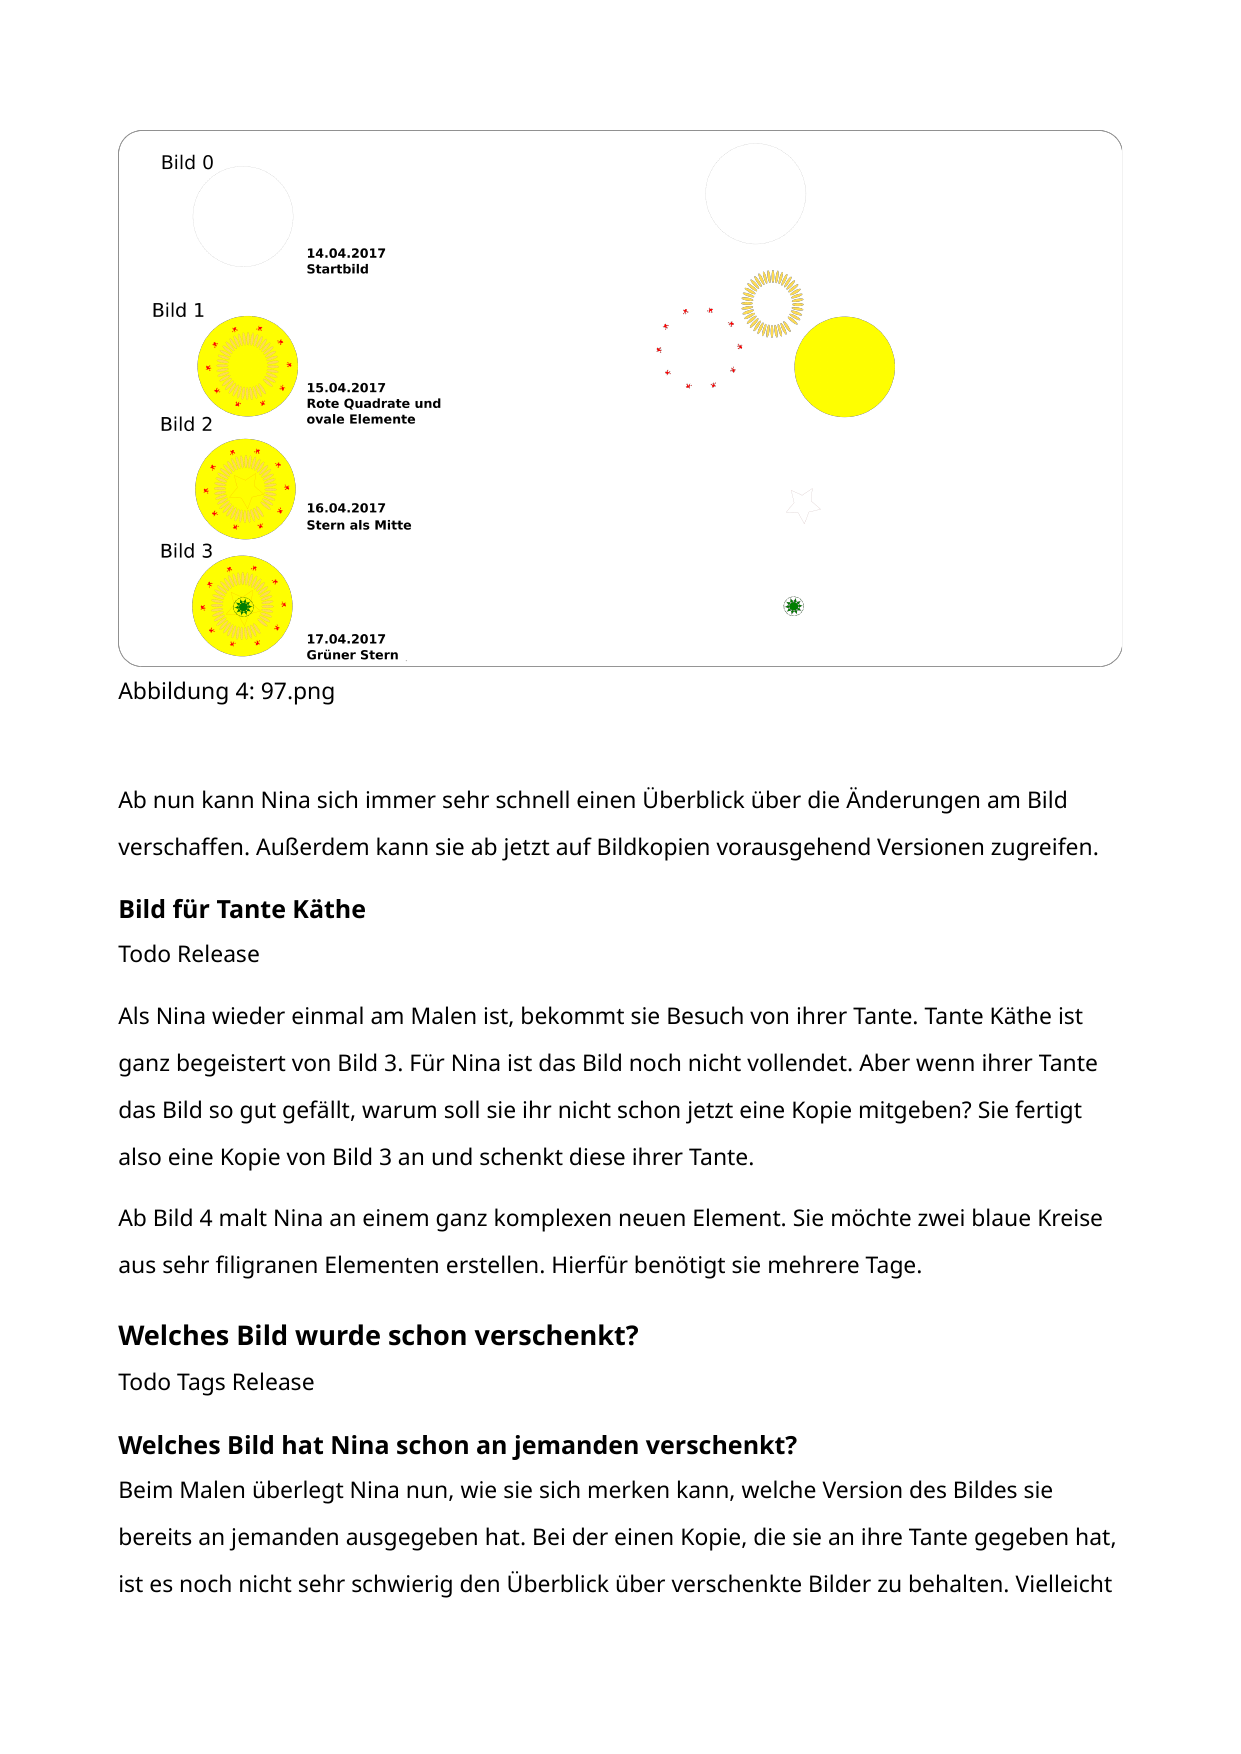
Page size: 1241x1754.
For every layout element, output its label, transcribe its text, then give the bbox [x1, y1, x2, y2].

subtitle Welches Bild hat Nina schon an jemanden verschenkt? [118, 1427, 1122, 1461]
text Todo Release [118, 938, 1122, 970]
picture [118, 130, 1123, 676]
text Todo Tags Release [118, 1366, 1122, 1397]
text Als Nina wieder einmal am Malen ist, bekommt sie Besuch von ihrer Tante. Tante Käthe ist ganz begeistert von Bild 3. Für Nina ist das Bild noch nicht vollendet. Aber wenn ihrer Tante das Bild so gut gefällt, warum soll sie ihr nicht schon jetzt eine Kopie mitgeben? Sie fertigt also eine Kopie von Bild 3 an und schenkt diese ihrer Tante. [118, 1000, 1122, 1172]
subtitle Welches Bild wurde schon verschenkt? [118, 1317, 1122, 1353]
text Ab nun kann Nina sich immer sehr schnell einen Überblick über die Änderungen am Bild verschaffen. Außerdem kann sie ab jetzt auf Bildkopien vorausgehend Versionen zugreifen. [118, 783, 1122, 862]
text Abbildung 4: 97.png [118, 676, 1122, 706]
text Beim Malen überlegt Nina nun, wie sie sich merken kann, welche Version des Bildes sie bereits an jemanden ausgegeben hat. Bei der einen Kopie, die sie an ihre Tante gegeben hat, ist es noch nicht sehr schwierig den Überblick über verschenkte Bilder zu behalten. Vielleicht [118, 1474, 1122, 1599]
text Ab Bild 4 malt Nina an einem ganz komplexen neuen Element. Sie möchte zwei blaue Kreise aus sehr filigranen Elementen erstellen. Hierfür benötigt sie mehrere Tage. [118, 1202, 1122, 1280]
subtitle Bild für Tante Käthe [118, 892, 1122, 926]
